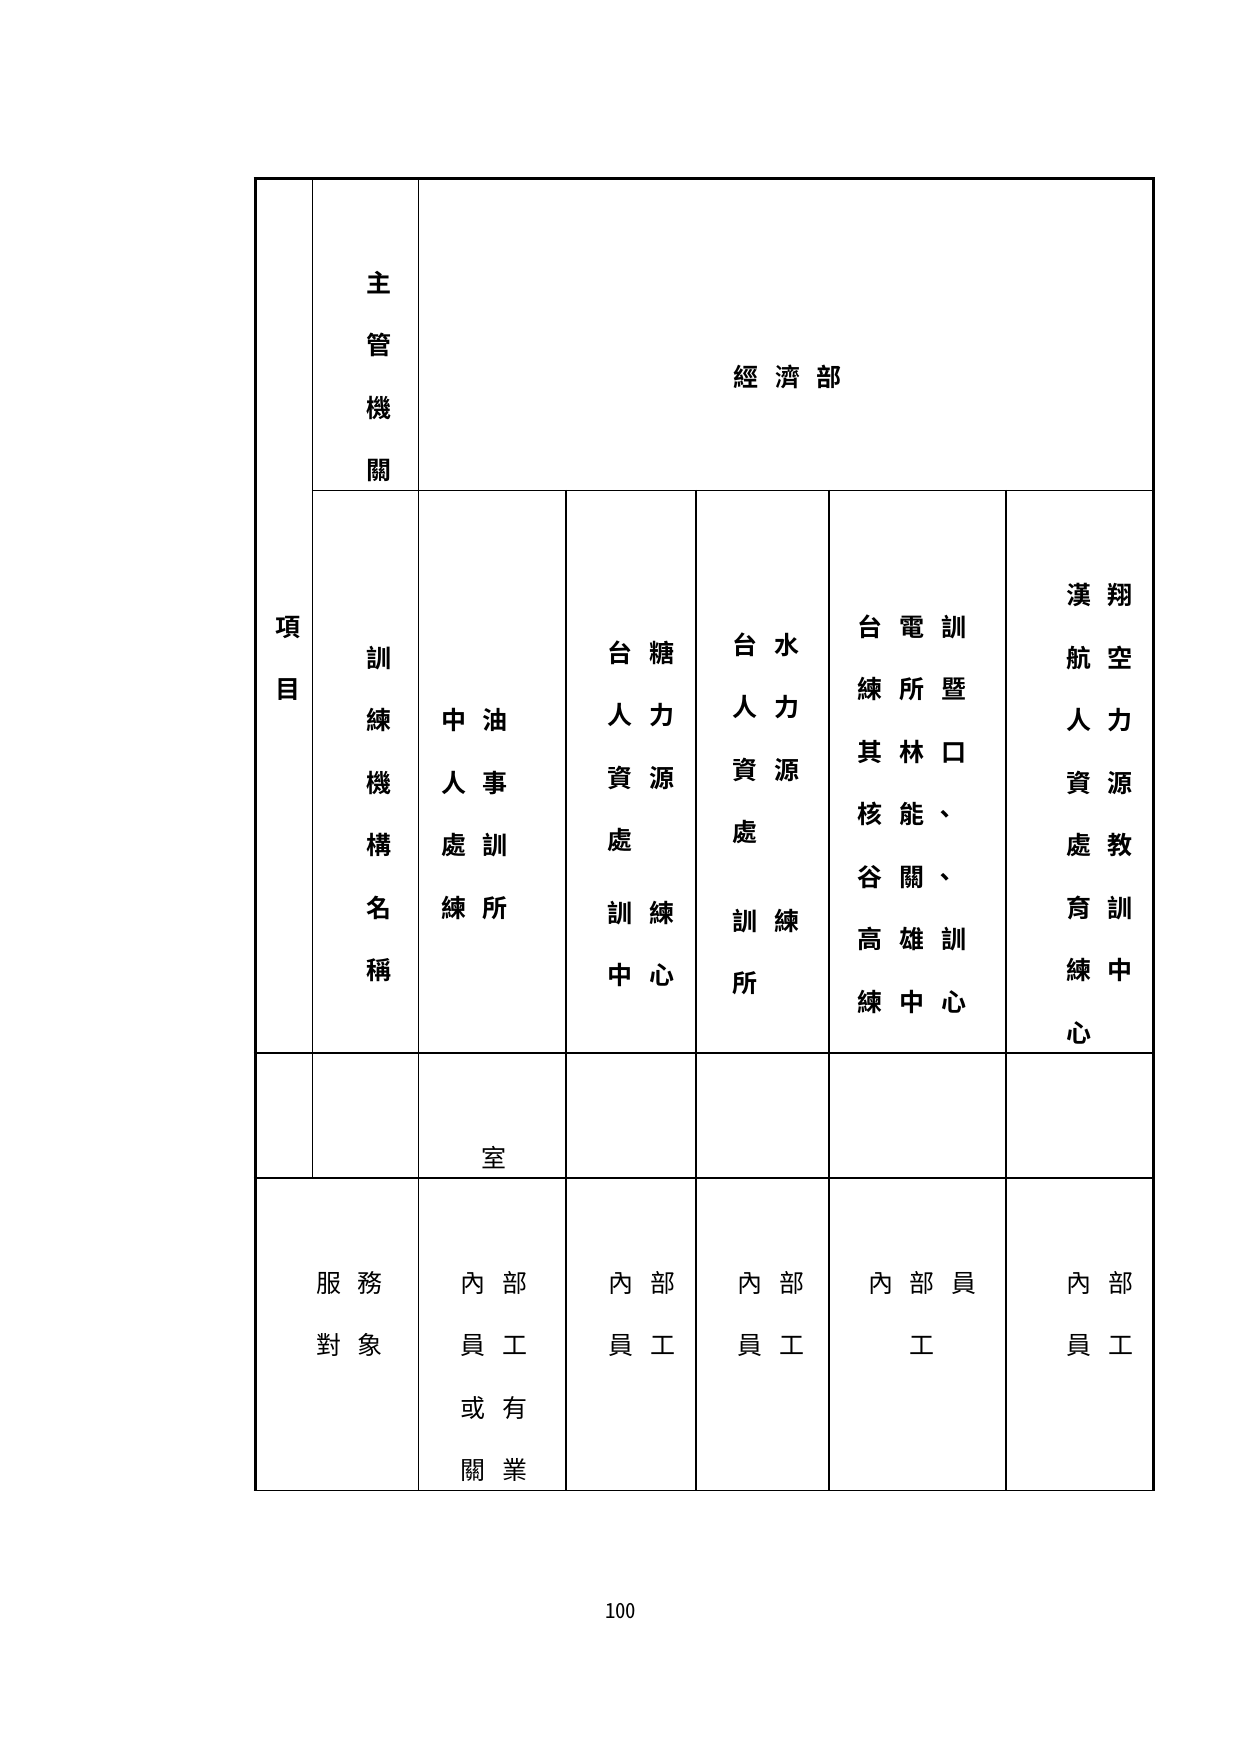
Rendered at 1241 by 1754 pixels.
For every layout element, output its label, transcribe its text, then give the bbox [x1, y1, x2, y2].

table_cell [567, 1054, 695, 1177]
table_header 主管 機關 [313, 180, 418, 490]
table_cell 內部員工 [697, 1179, 828, 1490]
table_cell 台糖人力資源處 訓練中心 [567, 491, 695, 1052]
table_cell 中油人事處訓練所 [419, 491, 565, 1052]
table_cell [697, 1054, 828, 1177]
table_header 經濟部 [419, 180, 1152, 490]
table_cell [1007, 1054, 1152, 1177]
table_cell 內部員工 [830, 1179, 1005, 1490]
table_cell 內部員工 [1007, 1179, 1152, 1490]
table_cell [257, 1054, 312, 1177]
table_header 項目 [257, 180, 312, 1052]
table_cell 室 [419, 1054, 565, 1177]
table_cell 內部員工或有關業 [419, 1179, 565, 1490]
table_cell 內部員工 [567, 1179, 695, 1490]
table_cell 台電訓練所暨其林口核能、谷關、高雄訓練中心 [830, 491, 1005, 1052]
table_cell 漢翔航空人力資源處教育訓練中心 [1007, 491, 1152, 1052]
table_cell [313, 1054, 418, 1177]
table_cell 台水人力資源處 訓練所 [697, 491, 828, 1052]
table_cell 訓練機構名稱 [313, 491, 418, 1052]
table_cell [830, 1054, 1005, 1177]
table_cell 服務對象 [257, 1179, 418, 1490]
